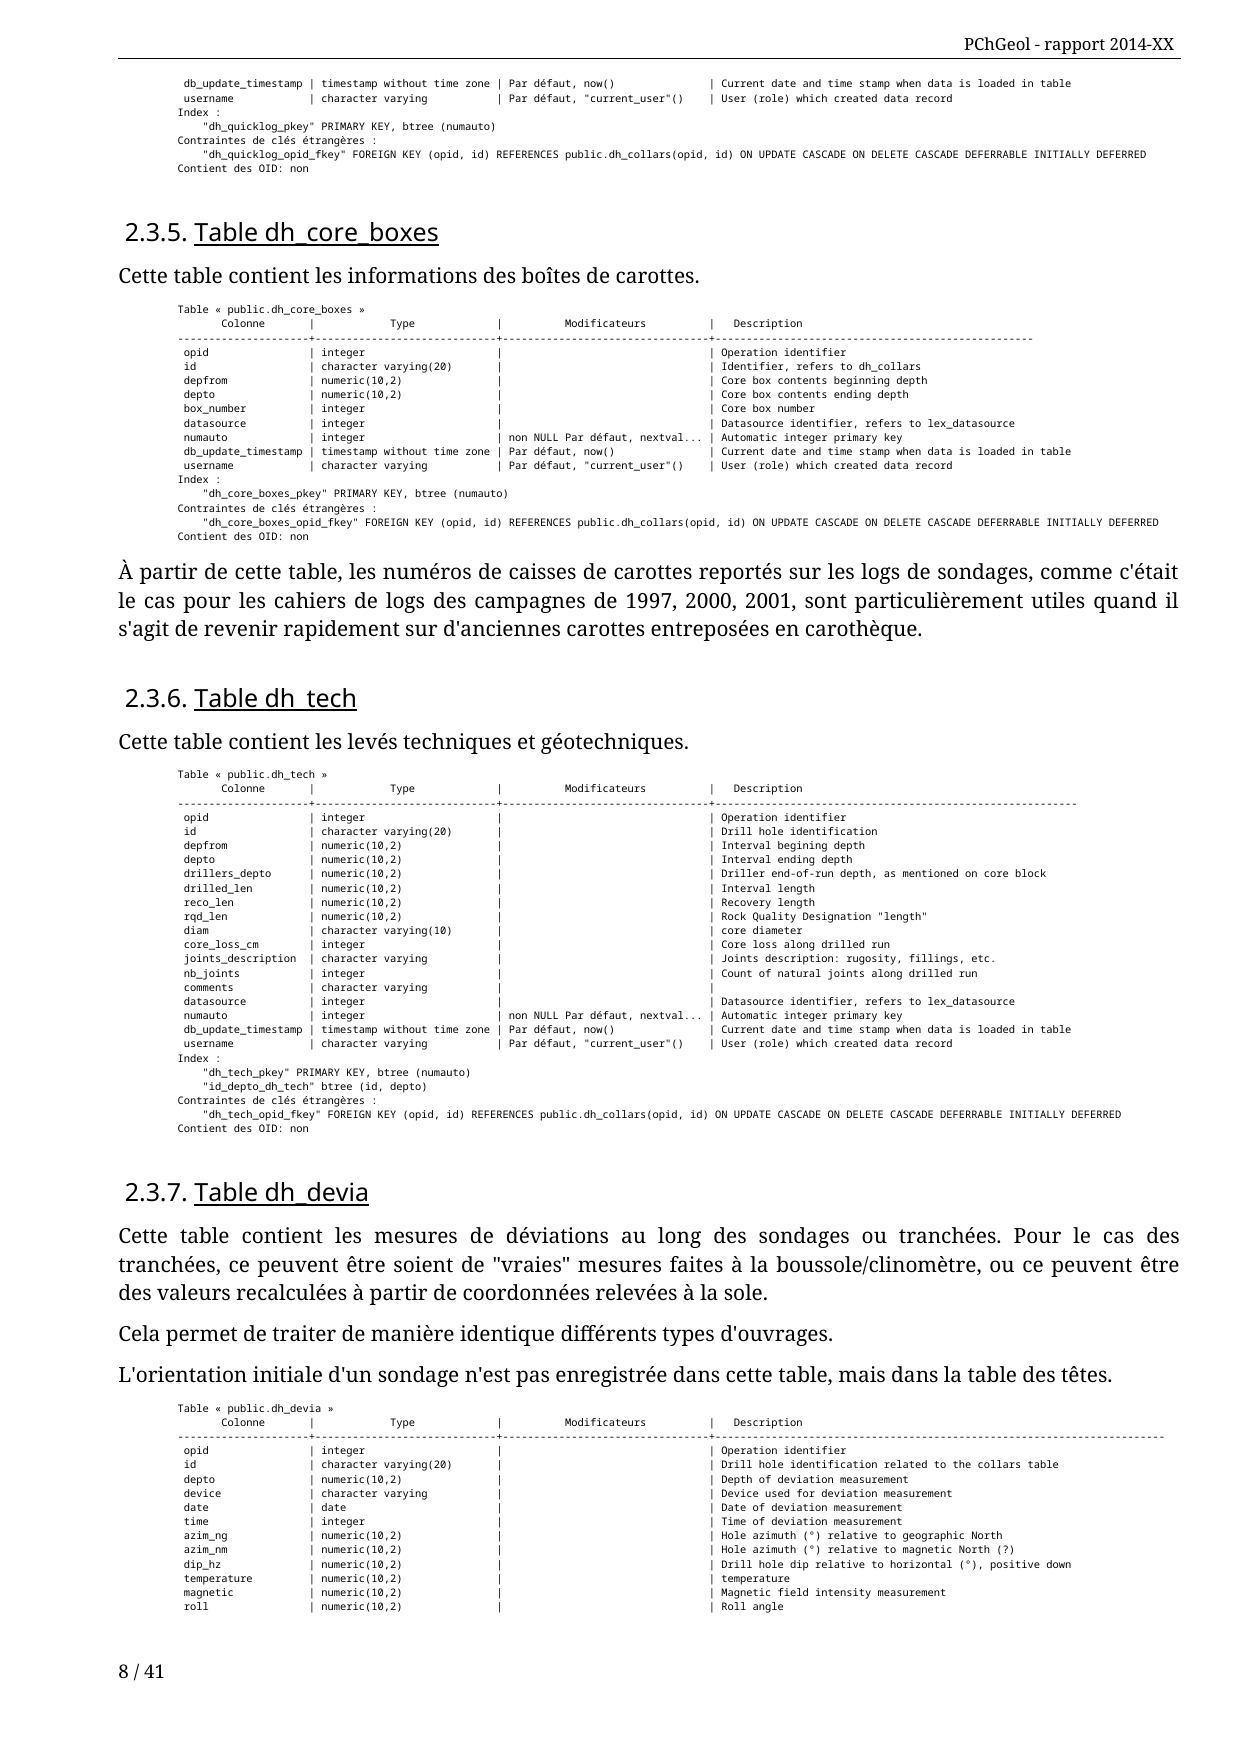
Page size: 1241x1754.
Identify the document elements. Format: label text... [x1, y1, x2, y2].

text id | character varying(20) | | Drill hole identification related to the collars table [177, 1458, 1181, 1472]
text time | integer | | Time of deviation measurement [177, 1514, 1181, 1528]
text Cette table contient les informations des boîtes de carottes. [118, 262, 1181, 290]
text Colonne | Type | Modificateurs | Description [177, 317, 1181, 331]
text nb_joints | integer | | Count of natural joints along drilled run [177, 966, 1181, 980]
text ---------------------+-----------------------------+---------------------------------+--------------------------------------------------- [177, 331, 1181, 345]
text "id_depto_dh_tech" btree (id, depto) [177, 1079, 1181, 1093]
text Table « public.dh_core_boxes » [177, 302, 1181, 317]
subtitle Table dh_core_boxes [118, 215, 1181, 249]
text Cette table contient les levés techniques et géotechniques. [118, 727, 1181, 755]
text Table « public.dh_devia » [177, 1401, 1181, 1415]
text id | character varying(20) | | Identifier, refers to dh_collars [177, 359, 1181, 373]
text username | character varying | Par défaut, "current_user"() | User (role) which created data record [177, 91, 1181, 105]
text opid | integer | | Operation identifier [177, 345, 1181, 359]
text Contraintes de clés étrangères : [177, 501, 1181, 515]
text drillers_depto | numeric(10,2) | | Driller end-of-run depth, as mentioned on core block [177, 867, 1181, 881]
text azim_ng | numeric(10,2) | | Hole azimuth (°) relative to geographic North [177, 1528, 1181, 1543]
text username | character varying | Par défaut, "current_user"() | User (role) which created data record [177, 1037, 1181, 1051]
text magnetic | numeric(10,2) | | Magnetic field intensity measurement [177, 1585, 1181, 1599]
text dip_hz | numeric(10,2) | | Drill hole dip relative to horizontal (°), positive down [177, 1557, 1181, 1571]
text db_update_timestamp | timestamp without time zone | Par défaut, now() | Current date and time stamp when data is loaded in table [177, 77, 1181, 91]
text Cette table contient les mesures de déviations au long des sondages ou tranchées. Pour le cas des tranchées, ce peuvent être soient de "vraies" mesures faites à la boussole/clinomètre, ou ce peuvent être des valeurs recalculées à partir de coordonnées relevées à la sole. [118, 1222, 1181, 1307]
text db_update_timestamp | timestamp without time zone | Par défaut, now() | Current date and time stamp when data is loaded in table [177, 444, 1181, 458]
text ---------------------+-----------------------------+---------------------------------+---------------------------------------------------------- [177, 796, 1181, 810]
text Index : [177, 1051, 1181, 1065]
text ---------------------+-----------------------------+---------------------------------+------------------------------------------------------------------------ [177, 1429, 1181, 1443]
text "dh_quicklog_opid_fkey" FOREIGN KEY (opid, id) REFERENCES public.dh_collars(opid, id) ON UPDATE CASCADE ON DELETE CASCADE DEFERRABLE INITIALLY DEFERRED [177, 148, 1181, 162]
text Cela permet de traiter de manière identique différents types d'ouvrages. [118, 1319, 1181, 1348]
text opid | integer | | Operation identifier [177, 1443, 1181, 1458]
text Index : [177, 105, 1181, 119]
text temperature | numeric(10,2) | | temperature [177, 1571, 1181, 1585]
text depto | numeric(10,2) | | Interval ending depth [177, 853, 1181, 867]
text Contient des OID: non [177, 1122, 1181, 1136]
text numauto | integer | non NULL Par défaut, nextval... | Automatic integer primary key [177, 1008, 1181, 1023]
text drilled_len | numeric(10,2) | | Interval length [177, 881, 1181, 895]
text datasource | integer | | Datasource identifier, refers to lex_datasource [177, 994, 1181, 1008]
text Colonne | Type | Modificateurs | Description [177, 1415, 1181, 1429]
text comments | character varying | | [177, 980, 1181, 994]
text device | character varying | | Device used for deviation measurement [177, 1486, 1181, 1500]
text Index : [177, 472, 1181, 487]
text "dh_tech_opid_fkey" FOREIGN KEY (opid, id) REFERENCES public.dh_collars(opid, id) ON UPDATE CASCADE ON DELETE CASCADE DEFERRABLE INITIALLY DEFERRED [177, 1108, 1181, 1122]
text Table « public.dh_tech » [177, 768, 1181, 782]
text "dh_tech_pkey" PRIMARY KEY, btree (numauto) [177, 1065, 1181, 1079]
text db_update_timestamp | timestamp without time zone | Par défaut, now() | Current date and time stamp when data is loaded in table [177, 1023, 1181, 1037]
text À partir de cette table, les numéros de caisses de carottes reportés sur les logs de sondages, comme c'était le cas pour les cahiers de logs des campagnes de 1997, 2000, 2001, sont particulièrement utiles quand il s'agit de revenir rapidement sur d'anciennes carottes entreposées en carothèque. [118, 557, 1181, 643]
text opid | integer | | Operation identifier [177, 810, 1181, 824]
text "dh_quicklog_pkey" PRIMARY KEY, btree (numauto) [177, 119, 1181, 133]
text core_loss_cm | integer | | Core loss along drilled run [177, 938, 1181, 952]
text "dh_core_boxes_pkey" PRIMARY KEY, btree (numauto) [177, 487, 1181, 501]
text id | character varying(20) | | Drill hole identification [177, 824, 1181, 838]
text numauto | integer | non NULL Par défaut, nextval... | Automatic integer primary key [177, 430, 1181, 444]
text depto | numeric(10,2) | | Depth of deviation measurement [177, 1472, 1181, 1486]
text Contient des OID: non [177, 162, 1181, 176]
text date | date | | Date of deviation measurement [177, 1500, 1181, 1514]
subtitle Table dh_devia [118, 1175, 1181, 1209]
text roll | numeric(10,2) | | Roll angle [177, 1599, 1181, 1613]
text "dh_core_boxes_opid_fkey" FOREIGN KEY (opid, id) REFERENCES public.dh_collars(opid, id) ON UPDATE CASCADE ON DELETE CASCADE DEFERRABLE INITIALLY DEFERRED [177, 515, 1181, 529]
text rqd_len | numeric(10,2) | | Rock Quality Designation "length" [177, 909, 1181, 923]
text Contraintes de clés étrangères : [177, 1093, 1181, 1108]
text username | character varying | Par défaut, "current_user"() | User (role) which created data record [177, 458, 1181, 472]
text azim_nm | numeric(10,2) | | Hole azimuth (°) relative to magnetic North (?) [177, 1543, 1181, 1557]
text depfrom | numeric(10,2) | | Core box contents beginning depth [177, 373, 1181, 387]
text L'orientation initiale d'un sondage n'est pas enregistrée dans cette table, mais dans la table des têtes. [118, 1360, 1181, 1389]
text datasource | integer | | Datasource identifier, refers to lex_datasource [177, 416, 1181, 430]
text Contient des OID: non [177, 529, 1181, 543]
text Contraintes de clés étrangères : [177, 133, 1181, 148]
text Colonne | Type | Modificateurs | Description [177, 782, 1181, 796]
text joints_description | character varying | | Joints description: rugosity, fillings, etc. [177, 952, 1181, 966]
text box_number | integer | | Core box number [177, 402, 1181, 416]
subtitle Table dh_tech [118, 680, 1181, 714]
text reco_len | numeric(10,2) | | Recovery length [177, 895, 1181, 909]
text depfrom | numeric(10,2) | | Interval begining depth [177, 838, 1181, 853]
text diam | character varying(10) | | core diameter [177, 923, 1181, 938]
text depto | numeric(10,2) | | Core box contents ending depth [177, 387, 1181, 402]
